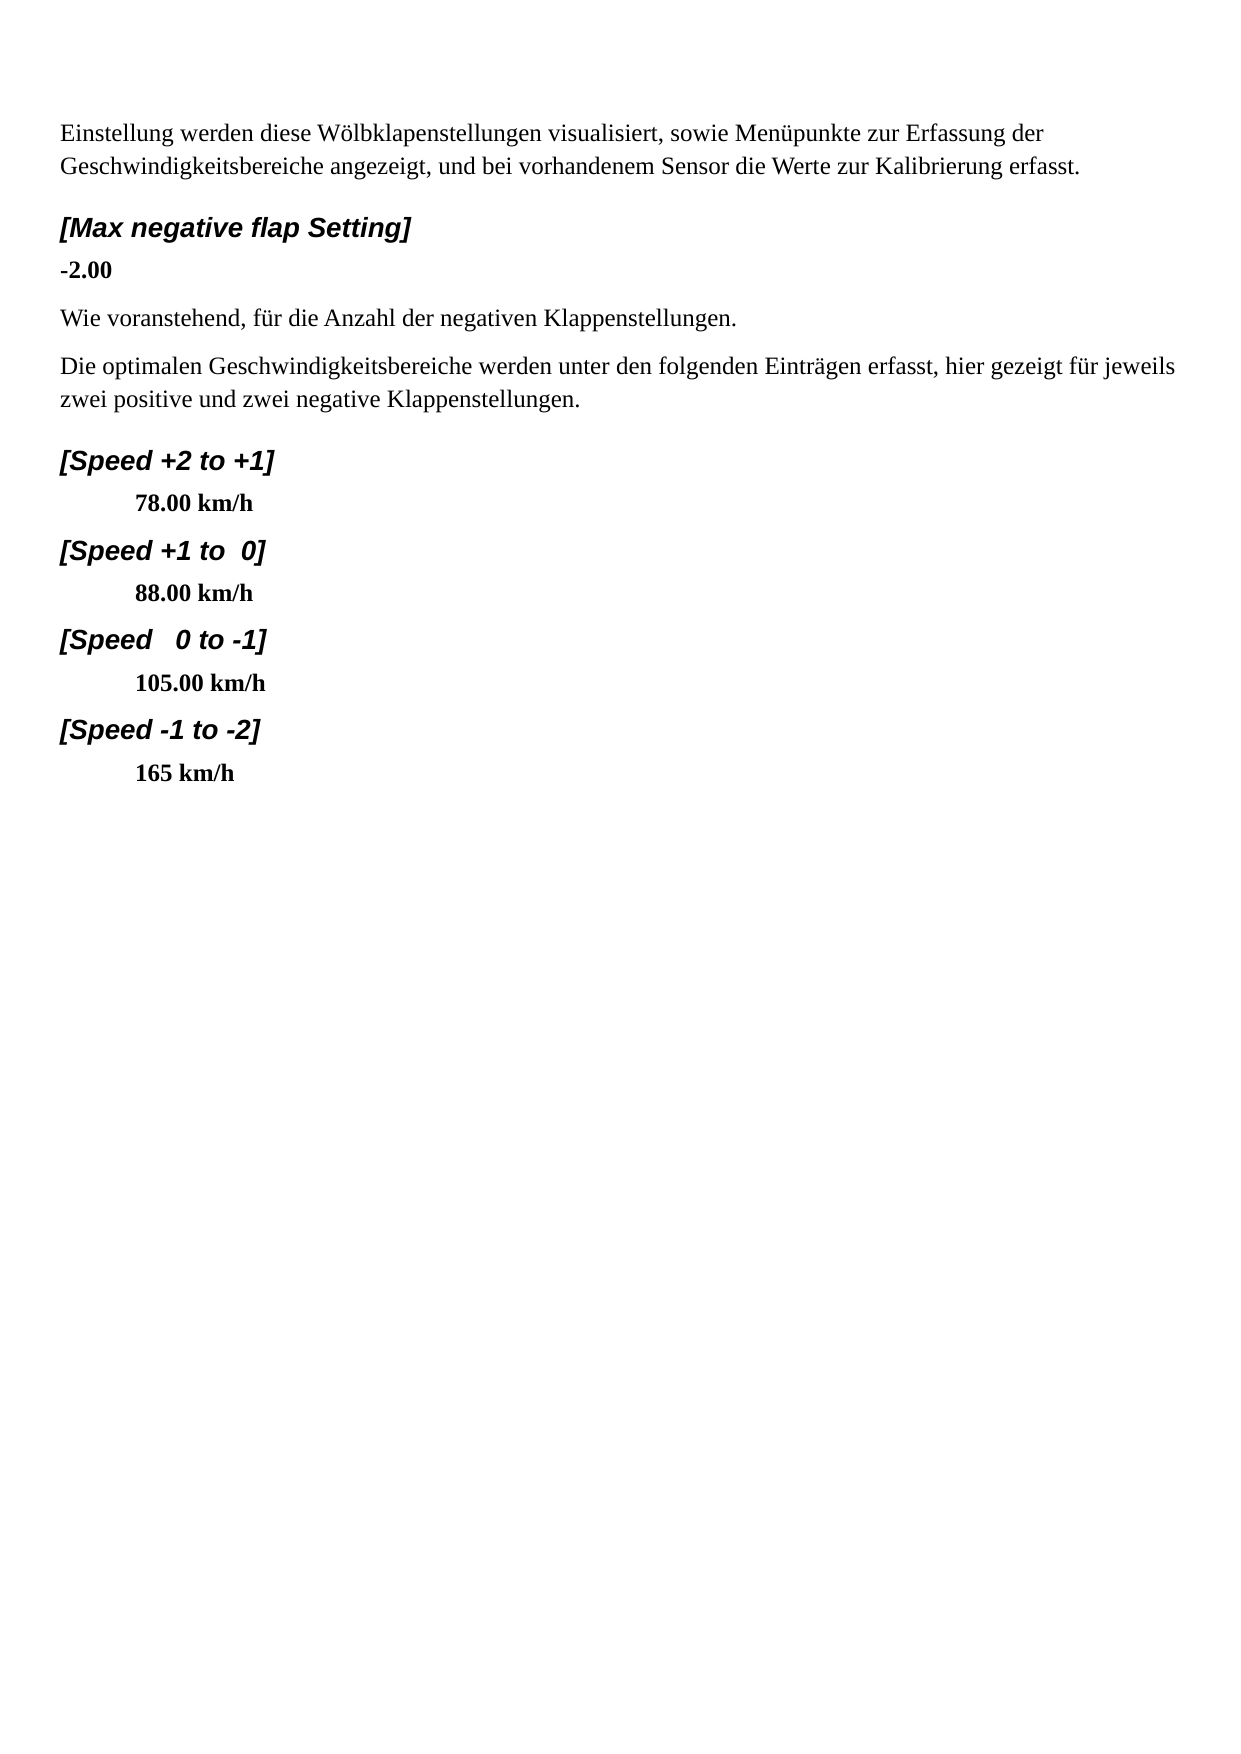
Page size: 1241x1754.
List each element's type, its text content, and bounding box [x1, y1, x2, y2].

text 165 km/h [60, 758, 1207, 787]
text Wie voranstehend, für die Anzahl der negativen Klappenstellungen. [60, 303, 1207, 332]
subtitle [Max negative flap Setting] [60, 211, 1207, 243]
subtitle [Speed +1 to 0] [60, 534, 1207, 566]
text Die optimalen Geschwindigkeitsbereiche werden unter den folgenden Einträgen erfasst, hier gezeigt für jeweils zwei positive und zwei negative Klappenstellungen. [60, 351, 1207, 413]
text -2.00 [60, 256, 1207, 284]
subtitle [Speed -1 to -2] [60, 714, 1207, 746]
text Einstellung werden diese Wölbklapenstellungen visualisiert, sowie Menüpunkte zur Erfassung der Geschwindigkeitsbereiche angezeigt, und bei vorhandenem Sensor die Werte zur Kalibrierung erfasst. [60, 118, 1207, 180]
text 105.00 km/h [60, 668, 1207, 697]
text 88.00 km/h [60, 578, 1207, 607]
subtitle [Speed +2 to +1] [60, 444, 1207, 476]
subtitle [Speed 0 to -1] [60, 624, 1207, 656]
text 78.00 km/h [60, 488, 1207, 517]
